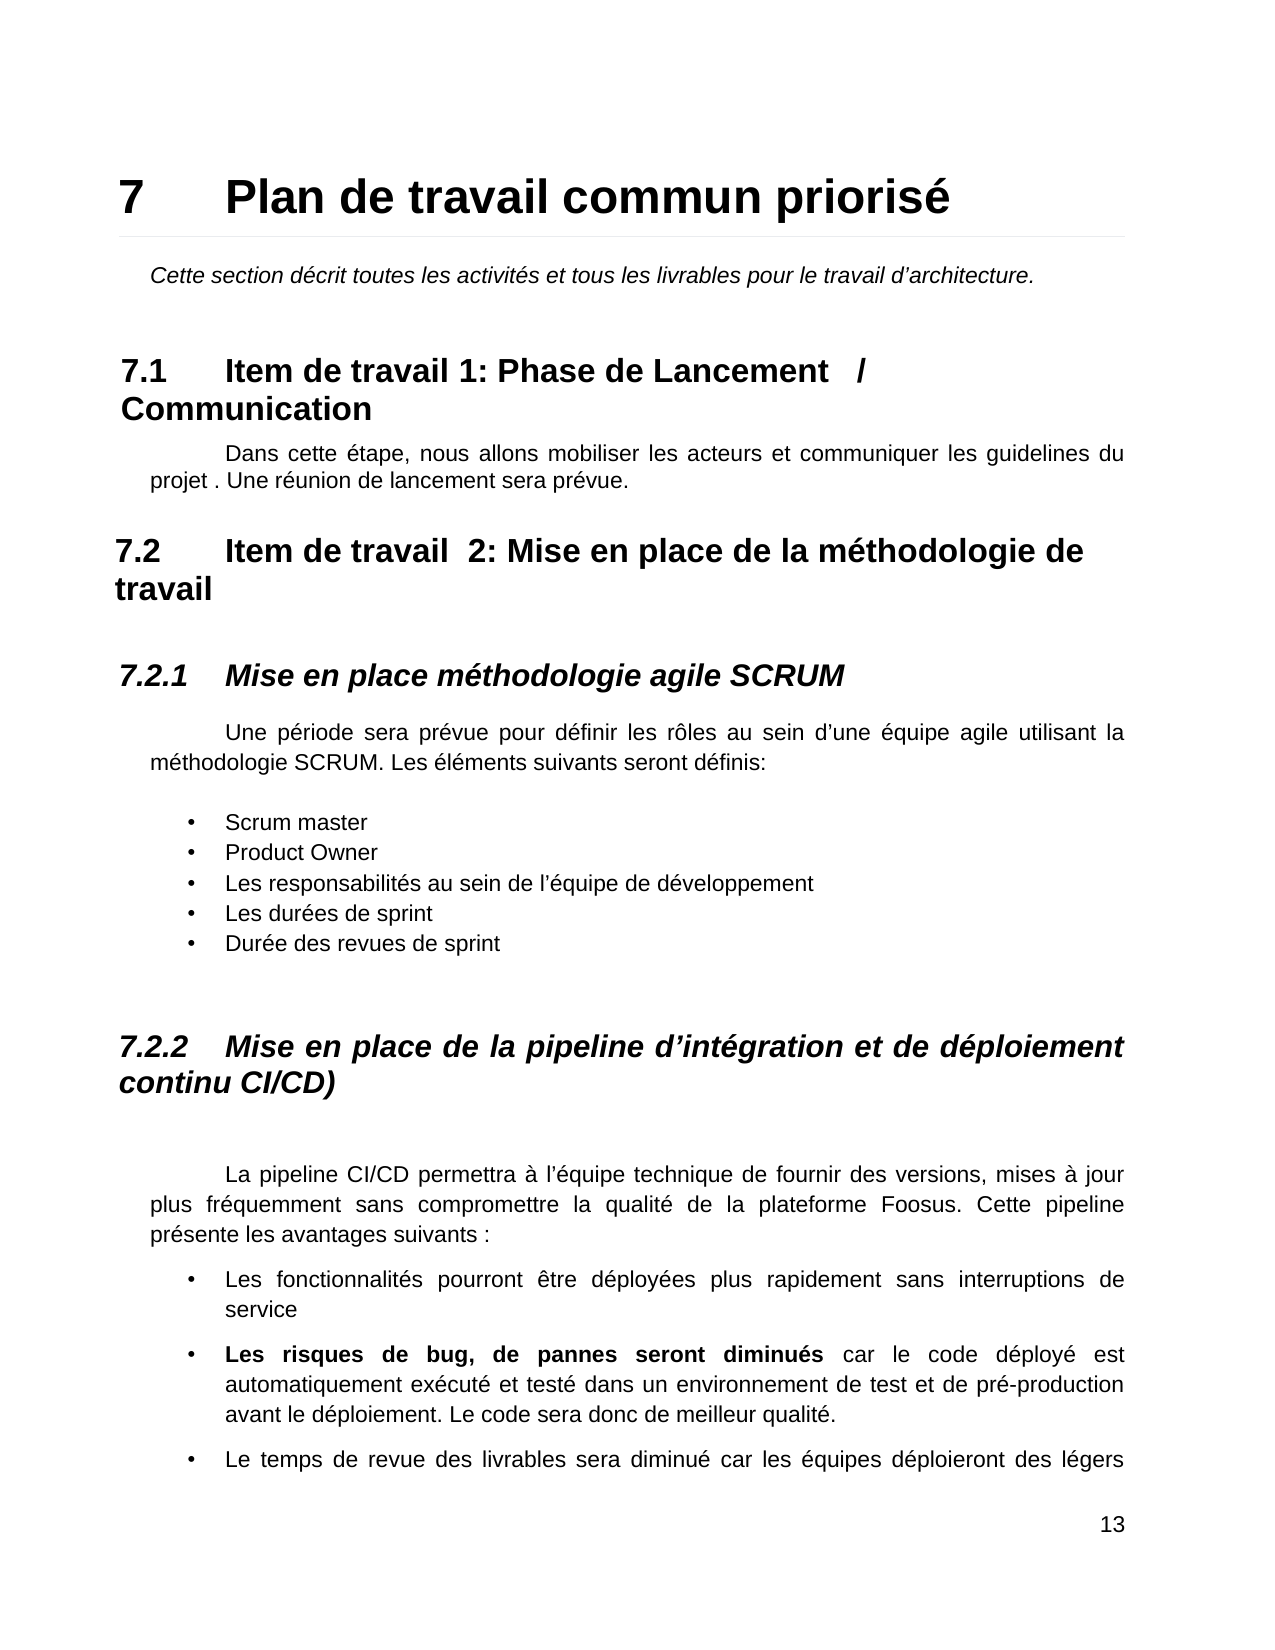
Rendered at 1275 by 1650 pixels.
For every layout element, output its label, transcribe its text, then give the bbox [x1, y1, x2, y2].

subtitle Item de travail 1: Phase de Lancement / Communication [121, 351, 1125, 428]
text Dans cette étape, nous allons mobiliser les acteurs et communiquer les guidelines du projet . Une réunion de lancement sera prévue. [150, 440, 1125, 493]
subtitle Mise en place de la pipeline d’intégration et de déploiement continu CI/CD) [119, 1028, 1125, 1136]
list Les fonctionnalités pourront être déployées plus rapidement sans interruptions de service [187, 1266, 1125, 1322]
text Une période sera prévue pour définir les rôles au sein d’une équipe agile utilisant la méthodologie SCRUM. Les éléments suivants seront définis: [150, 718, 1125, 775]
list Les responsabilités au sein de l’équipe de développement [187, 869, 1125, 896]
subtitle Plan de travail commun priorisé [119, 168, 1125, 236]
list Durée des revues de sprint [187, 930, 1125, 956]
list Les durées de sprint [187, 900, 1125, 926]
text Cette section décrit toutes les activités et tous les livrables pour le travail d’architecture. [150, 262, 1125, 288]
list Les risques de bug, de pannes seront diminués car le code déployé est automatiquement exécuté et testé dans un environnement de test et de pré-production avant le déploiement. Le code sera donc de meilleur qualité. [187, 1341, 1125, 1428]
subtitle Item de travail 2: Mise en place de la méthodologie de travail [114, 531, 1125, 607]
subtitle Mise en place méthodologie agile SCRUM [119, 657, 1125, 693]
text La pipeline CI/CD permettra à l’équipe technique de fournir des versions, mises à jour plus fréquemment sans compromettre la qualité de la plateforme Foosus. Cette pipeline présente les avantages suivants : [150, 1161, 1125, 1247]
list Scrum master [187, 809, 1125, 835]
list Product Owner [187, 839, 1125, 866]
list Le temps de revue des livrables sera diminué car les équipes déploieront des légers [187, 1446, 1125, 1472]
